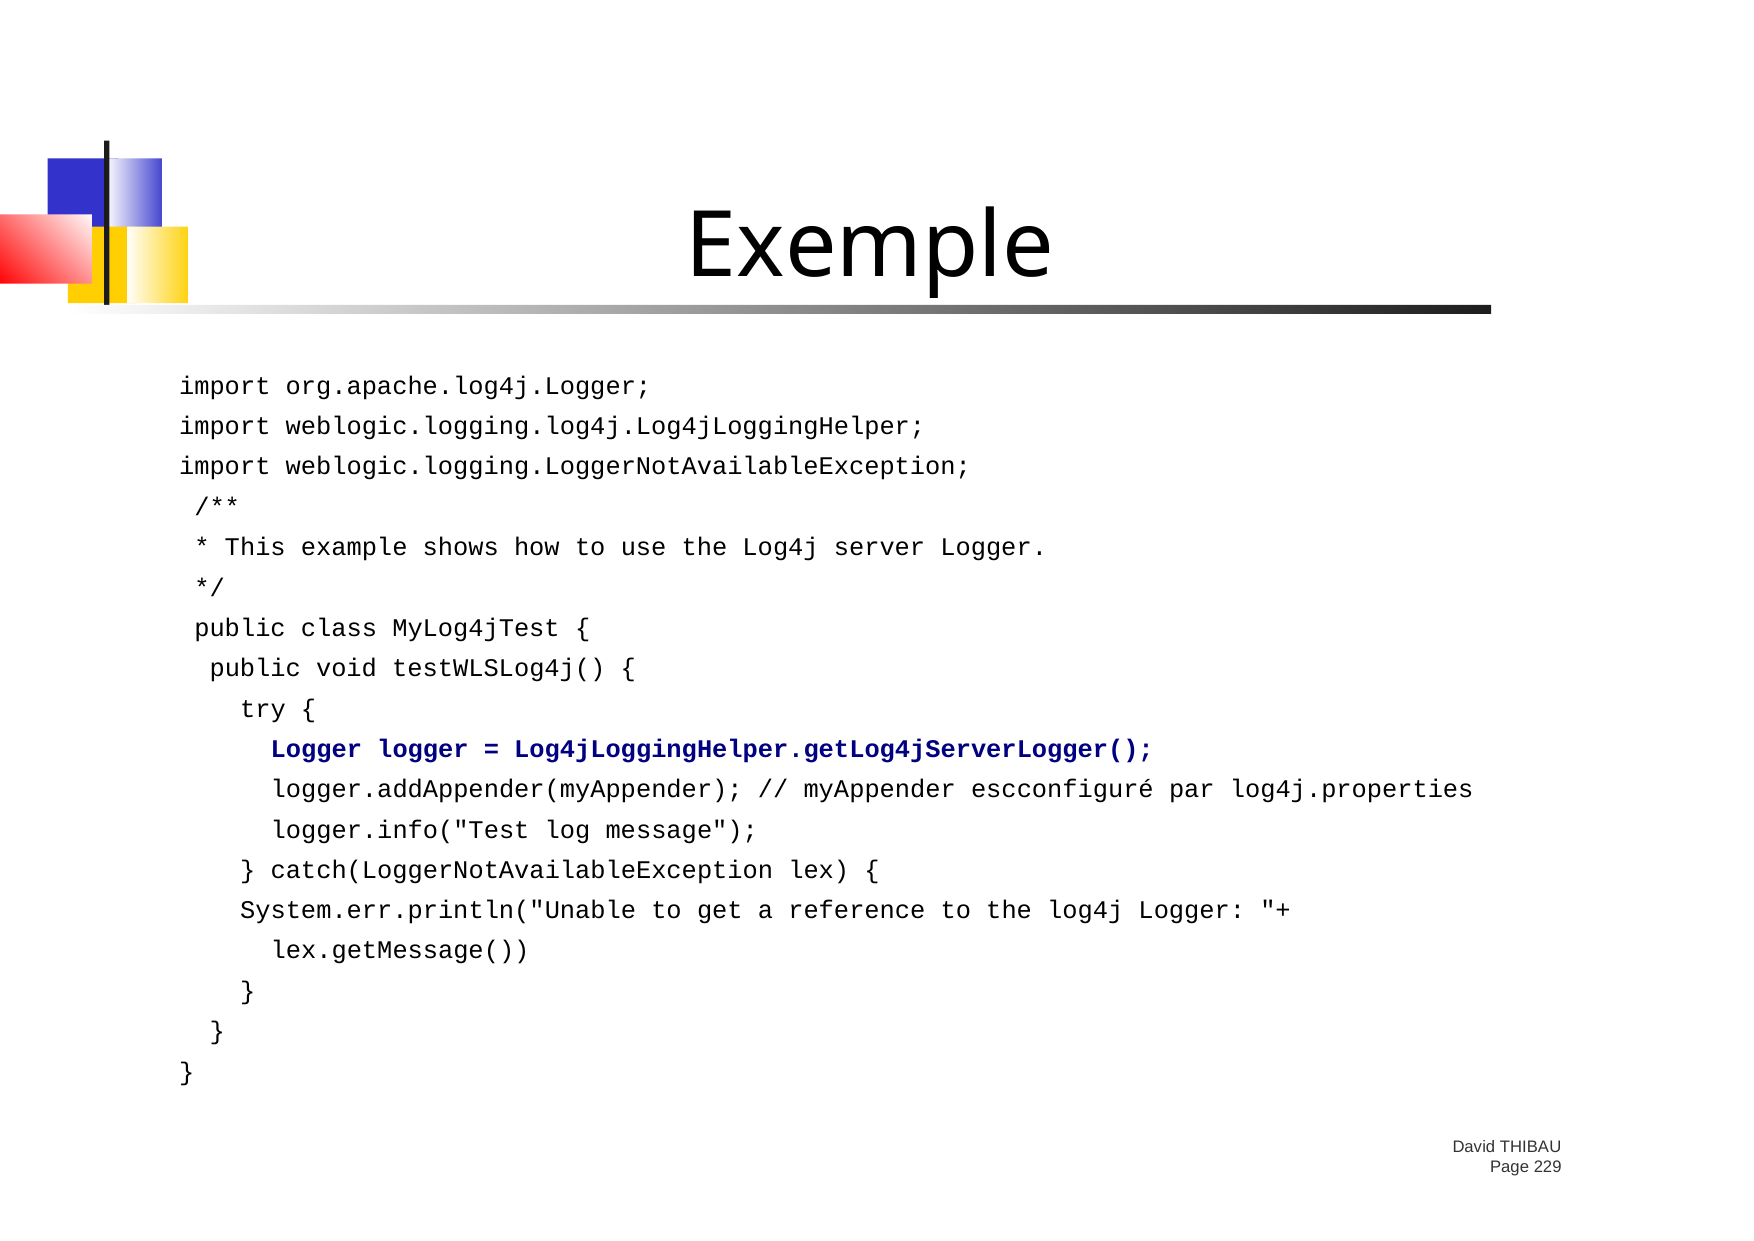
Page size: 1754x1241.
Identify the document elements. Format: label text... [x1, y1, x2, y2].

title Exemple [179, 139, 1561, 351]
list import org.apache.log4j.Logger; import weblogic.logging.log4j.Log4jLoggingHelper; import weblogic.logging.LoggerNotAvailableException; /** * This example shows how to use the Log4j server Logger. */ public class MyLog4jTest { public void testWLSLog4j() { try { Logger logger = Log4jLoggingHelper.getLog4jServerLogger(); logger.addAppender(myAppender); // myAppender escconfiguré par log4j.properties logger.info("Test log message"); } catch(LoggerNotAvailableException lex) { System.err.println("Unable to get a reference to the log4j Logger: "+ lex.getMessage()) } } } [179, 371, 1561, 1091]
